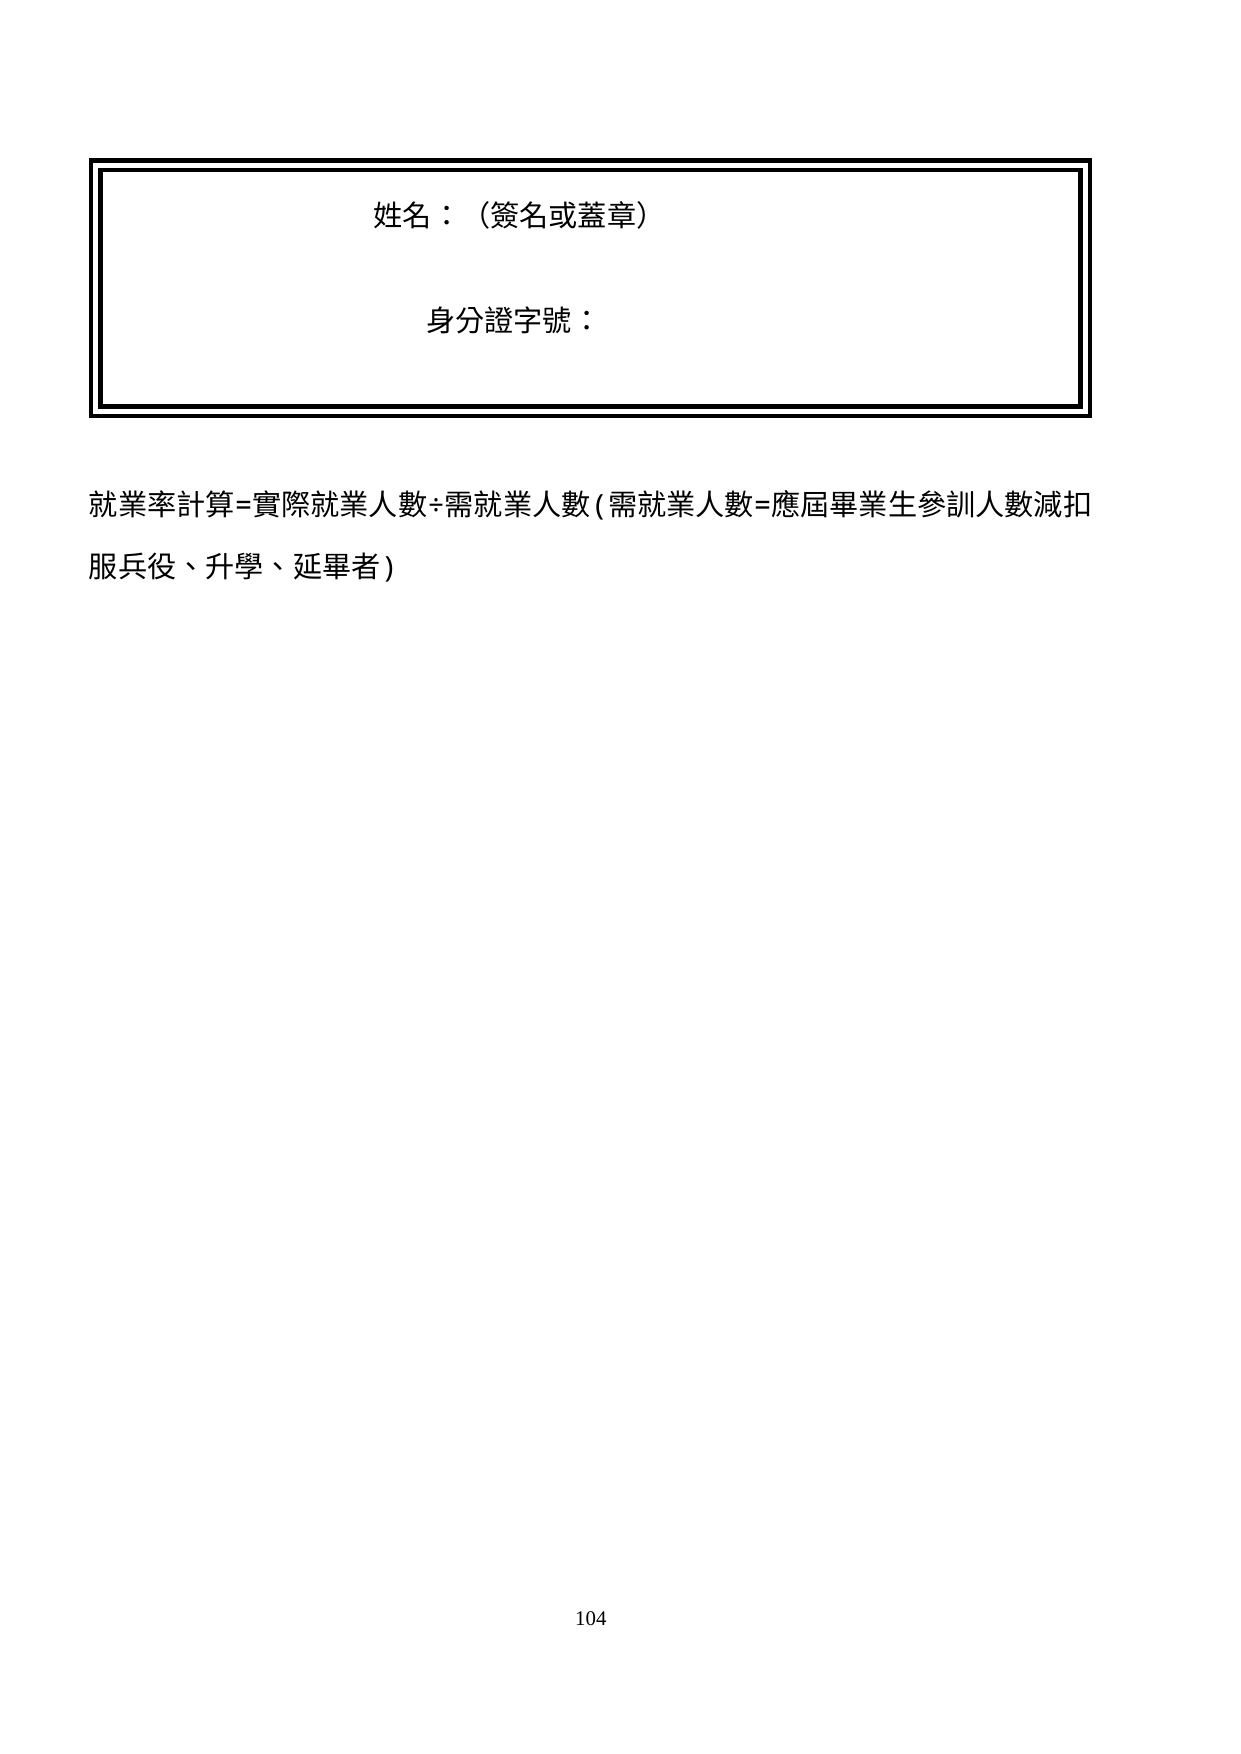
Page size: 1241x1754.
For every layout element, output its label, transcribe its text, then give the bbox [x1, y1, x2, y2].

text 姓名：（簽名或蓋章） [93, 163, 1088, 235]
text 就業率計算=實際就業人數÷需就業人數(需就業人數=應屆畢業生參訓人數減扣服兵役、升學、延畢者) [89, 461, 1092, 586]
text 身分證字號： [93, 263, 1088, 414]
